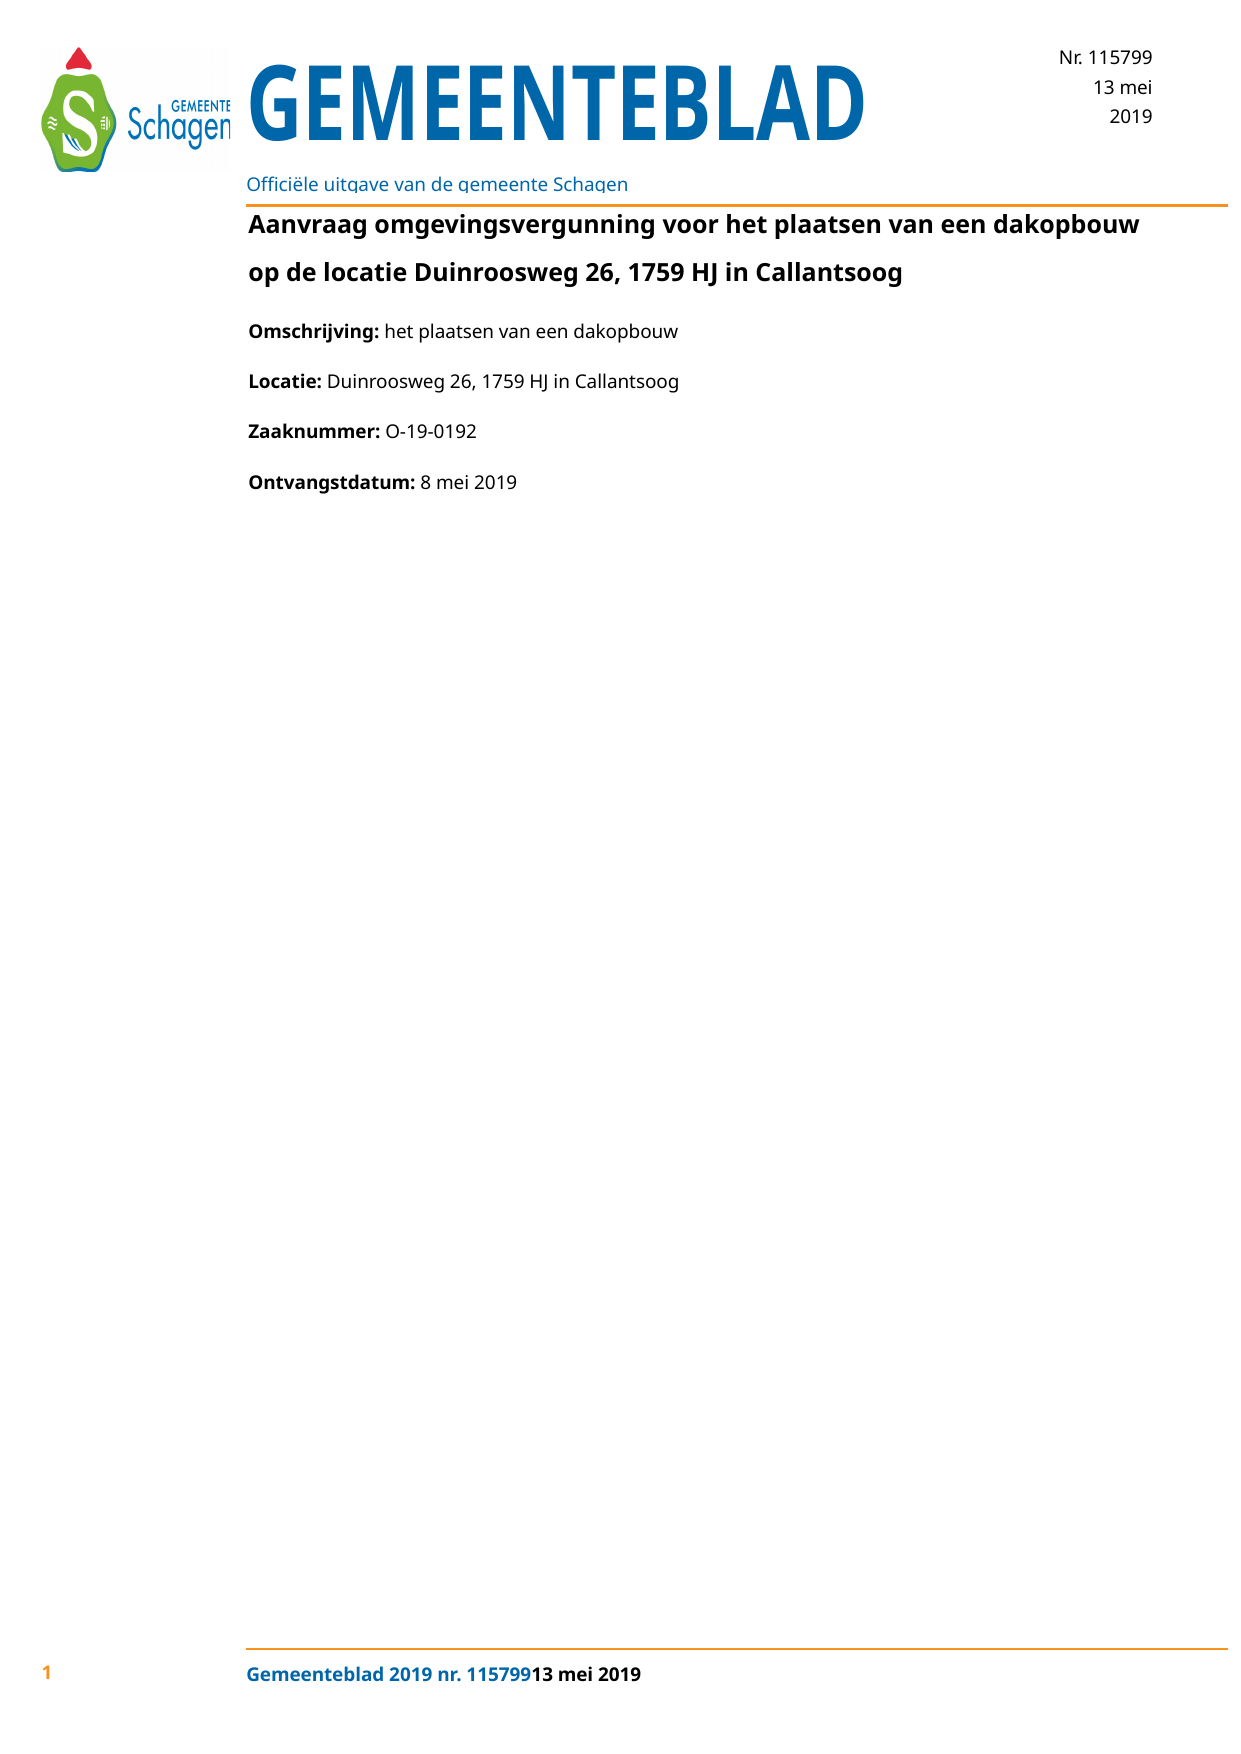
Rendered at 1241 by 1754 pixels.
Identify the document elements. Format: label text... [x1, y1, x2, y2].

picture [41, 47, 231, 172]
text Omschrijving: het plaatsen van een dakopbouw [248, 318, 1152, 344]
text Zaaknummer: O-19-0192 [248, 419, 1152, 444]
text Ontvangstdatum: 8 mei 2019 [248, 469, 1152, 495]
text Aanvraag omgevingsvergunning voor het plaatsen van een dakopbouw op de locatie Duinroosweg 26, 1759 HJ in Callantsoog [248, 207, 1152, 288]
text Locatie: Duinroosweg 26, 1759 HJ in Callantsoog [248, 368, 1152, 394]
